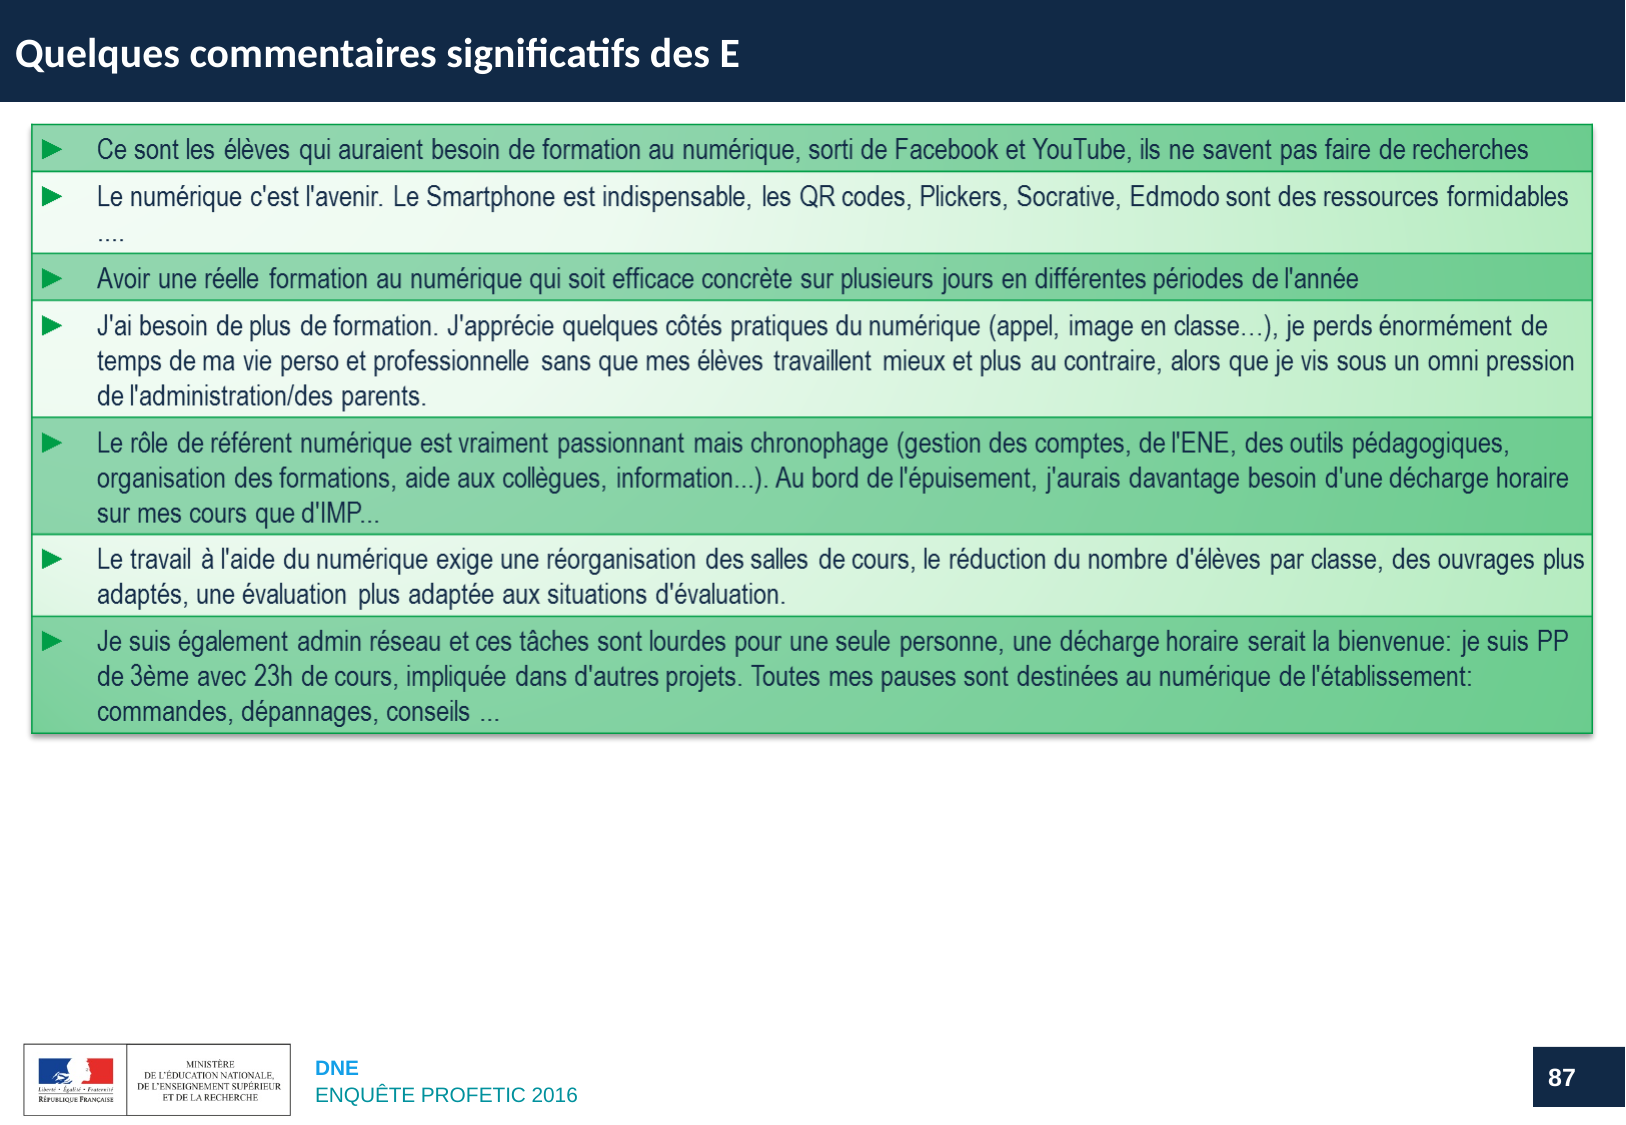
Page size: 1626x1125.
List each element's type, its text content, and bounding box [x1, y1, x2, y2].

text_box 87 [1533, 1046, 1625, 1107]
picture [23, 121, 1601, 746]
title Quelques commentaires significatifs des E [0, 0, 1625, 102]
